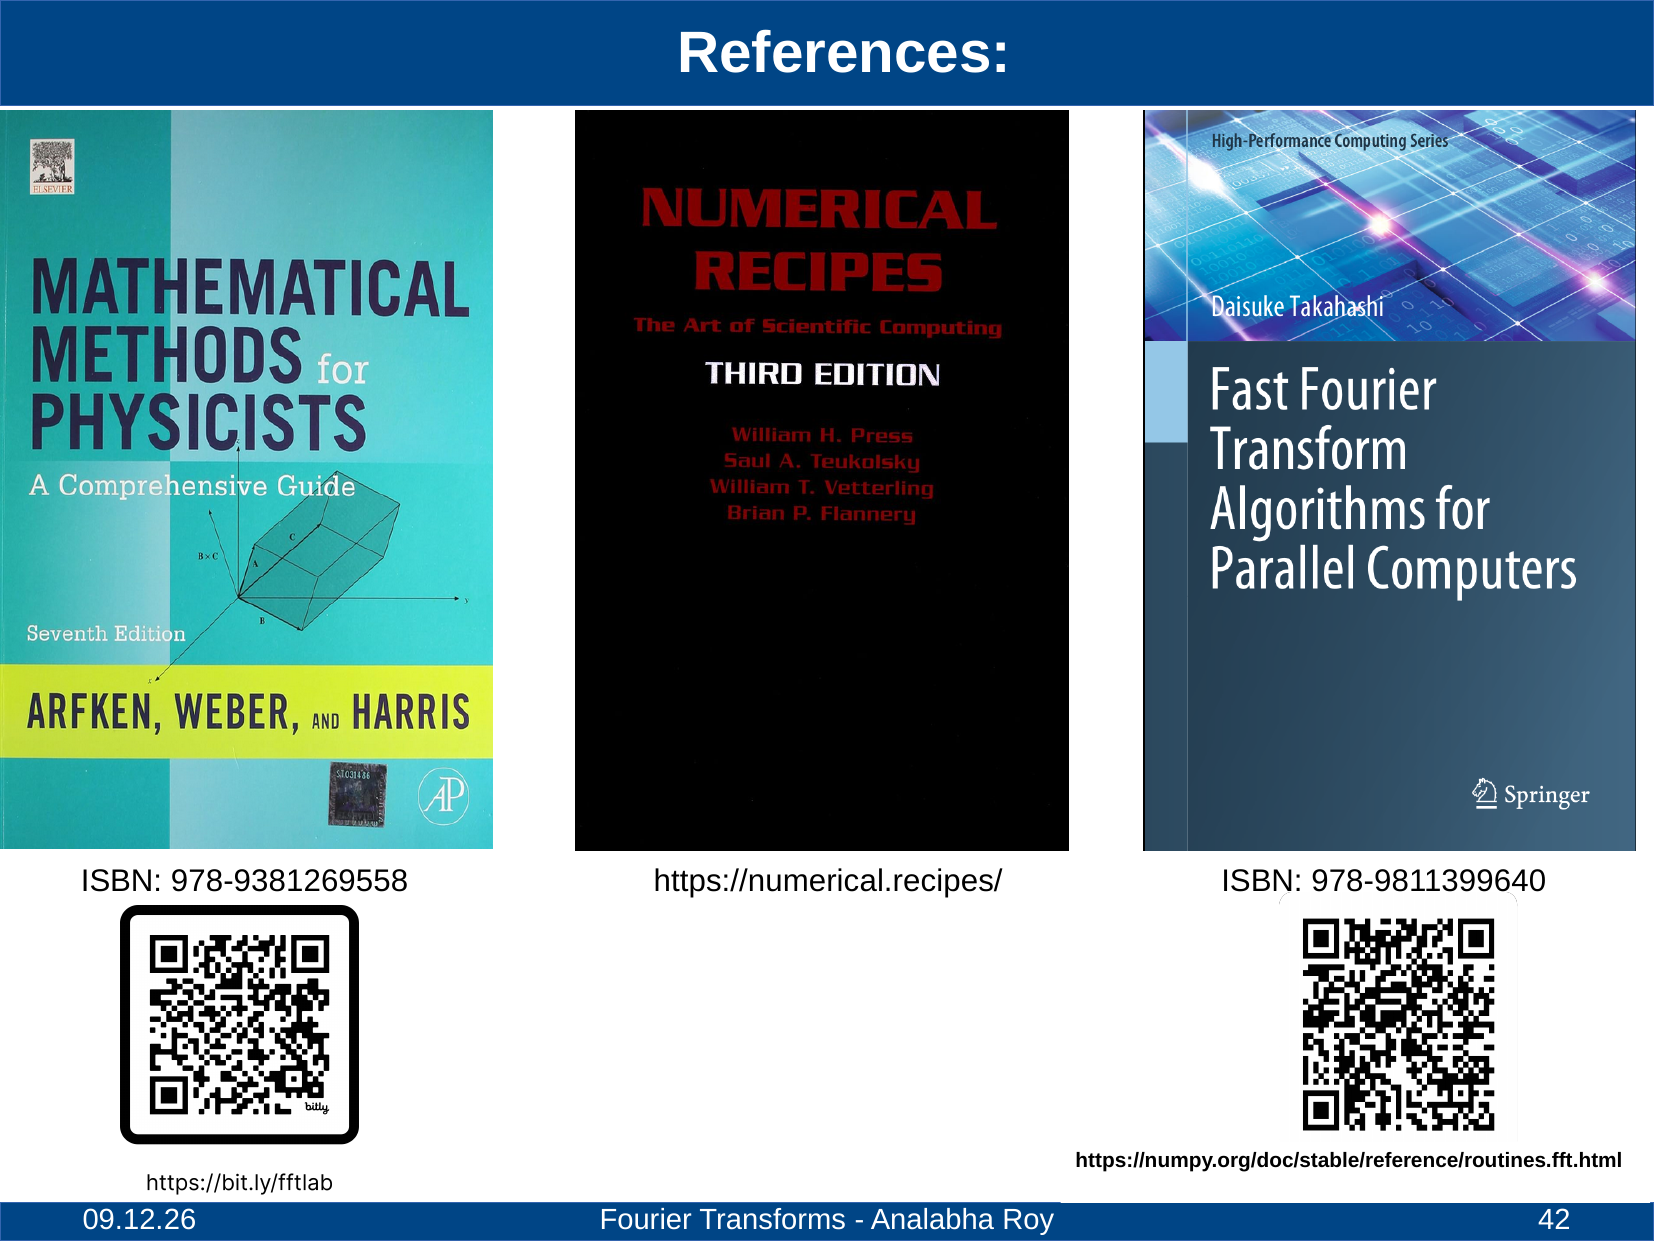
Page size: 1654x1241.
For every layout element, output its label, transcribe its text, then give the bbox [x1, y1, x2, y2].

text_box ISBN: 978-9381269558 [66, 855, 447, 940]
text_box https://numpy.org/doc/stable/reference/routines.fft.html [1060, 1141, 1651, 1203]
text_box ISBN: 978-9811399640 [1206, 855, 1600, 940]
picture [120, 905, 359, 1214]
title References: [0, 0, 1654, 106]
text_box https://numerical.recipes/ [638, 855, 1020, 940]
picture [575, 110, 1069, 851]
picture [1279, 892, 1518, 1141]
picture [0, 110, 493, 851]
picture [1143, 110, 1636, 851]
